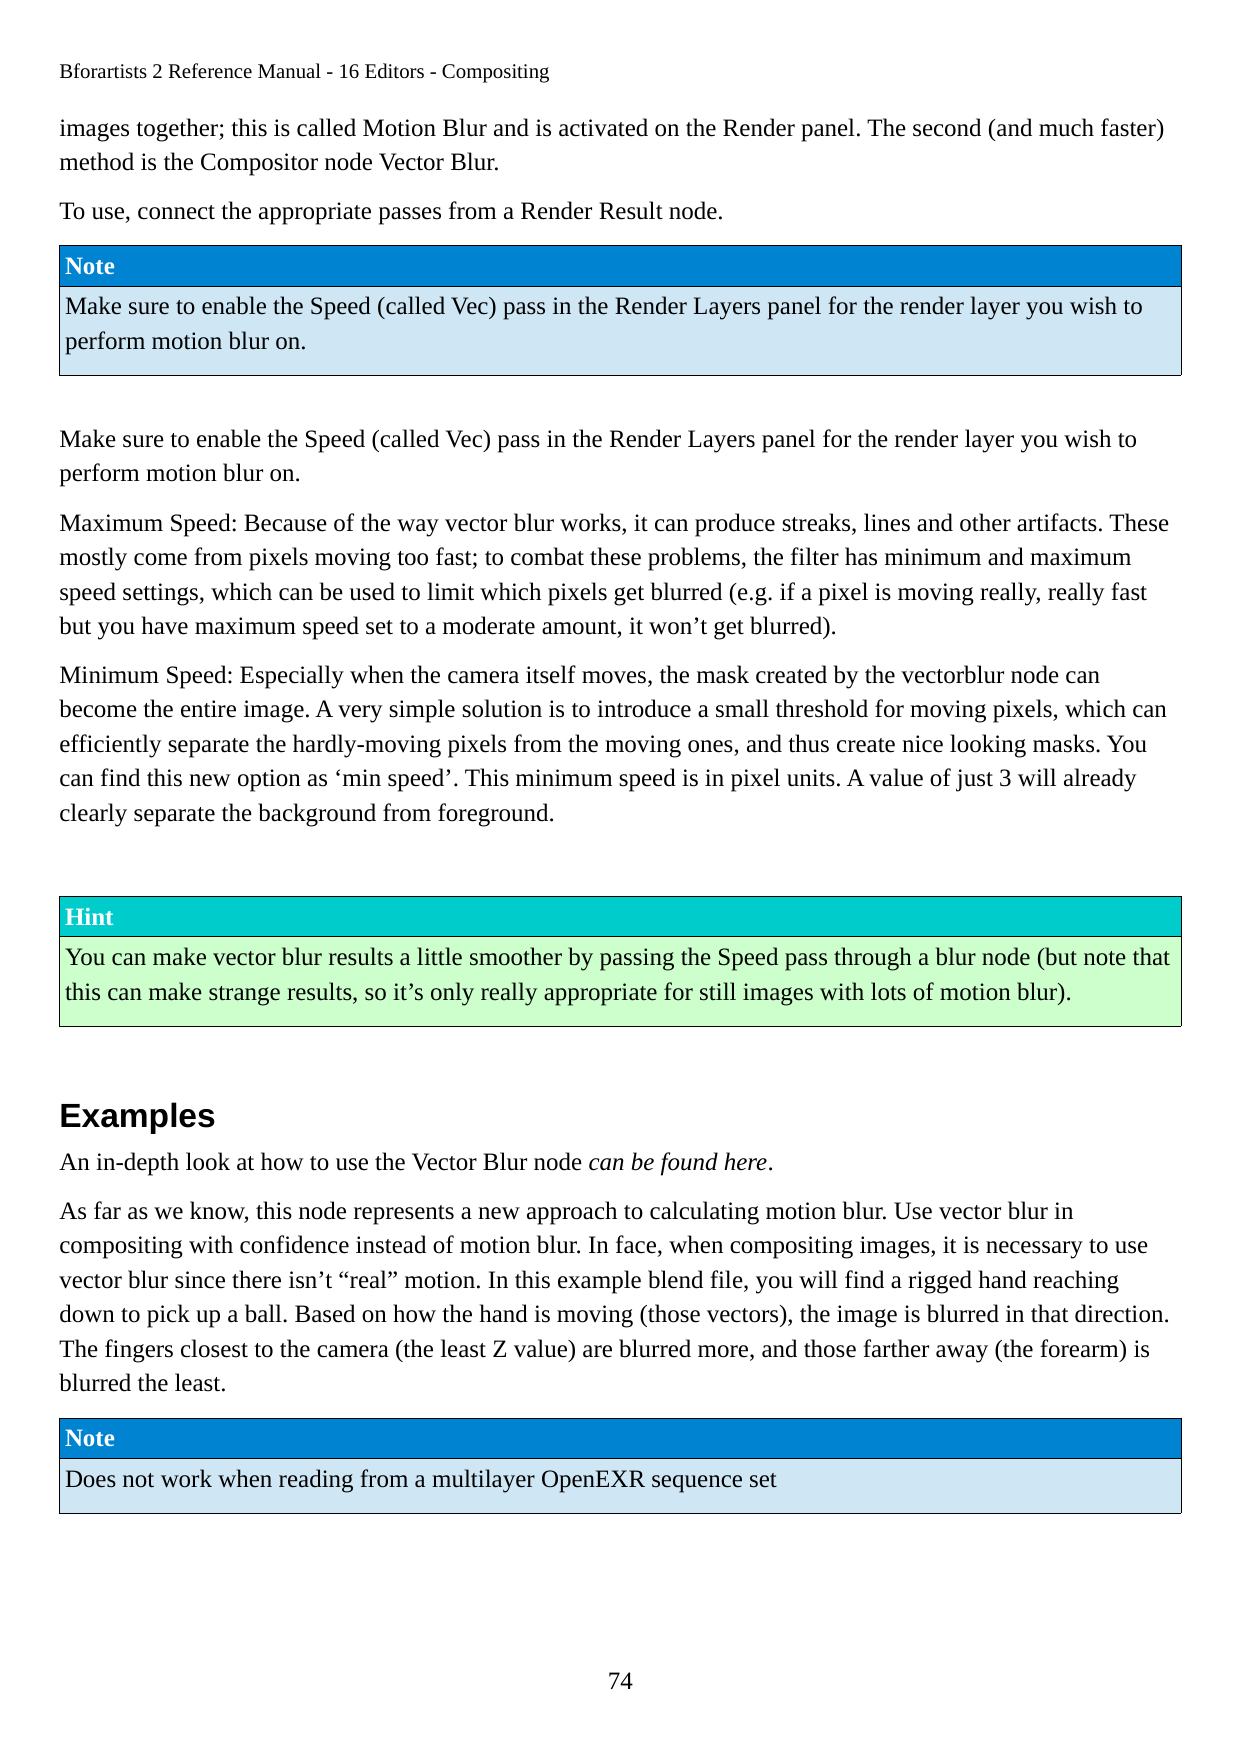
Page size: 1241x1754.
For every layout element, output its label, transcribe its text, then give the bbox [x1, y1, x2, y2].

table_cell Does not work when reading from a multilayer OpenEXR sequence set [60, 1459, 1181, 1513]
text To use, connect the appropriate passes from a Render Result node. [59, 196, 1181, 225]
table_header Note [60, 1419, 1181, 1458]
text Maximum Speed: Because of the way vector blur works, it can produce streaks, lines and other artifacts. These mostly come from pixels moving too fast; to combat these problems, the filter has minimum and maximum speed settings, which can be used to limit which pixels get blurred (e.g. if a pixel is moving really, really fast but you have maximum speed set to a moderate amount, it won’t get blurred). [59, 508, 1181, 640]
text An in-depth look at how to use the Vector Blur node can be found here. [59, 1147, 1181, 1176]
text As far as we know, this node represents a new approach to calculating motion blur. Use vector blur in compositing with confidence instead of motion blur. In face, when compositing images, it is necessary to use vector blur since there isn’t “real” motion. In this example blend file, you will find a rigged hand reaching down to pick up a ball. Based on how the hand is moving (those vectors), the image is blurred in that direction. The fingers closest to the camera (the least Z value) are blurred more, and those farther away (the forearm) is blurred the least. [59, 1196, 1181, 1397]
table_cell Make sure to enable the Speed (called Vec) pass in the Render Layers panel for the render layer you wish to perform motion blur on. [60, 287, 1181, 375]
table_header Note [60, 246, 1181, 286]
text images together; this is called Motion Blur and is activated on the Render panel. The second (and much faster) method is the Compositor node Vector Blur. [59, 113, 1181, 176]
table_cell You can make vector blur results a little smoother by passing the Speed pass through a blur node (but note that this can make strange results, so it’s only really appropriate for still images with lots of motion blur). [60, 937, 1181, 1026]
text Make sure to enable the Speed (called Vec) pass in the Render Layers panel for the render layer you wish to perform motion blur on. [59, 424, 1181, 487]
table_header Hint [60, 897, 1181, 936]
subtitle Examples [59, 1096, 1181, 1134]
text Minimum Speed: Especially when the camera itself moves, the mask created by the vectorblur node can become the entire image. A very simple solution is to introduce a small threshold for moving pixels, which can efficiently separate the hardly-moving pixels from the moving ones, and thus create nice looking masks. You can find this new option as ‘min speed’. This minimum speed is in pixel units. A value of just 3 will already clearly separate the background from foreground. [59, 660, 1181, 827]
